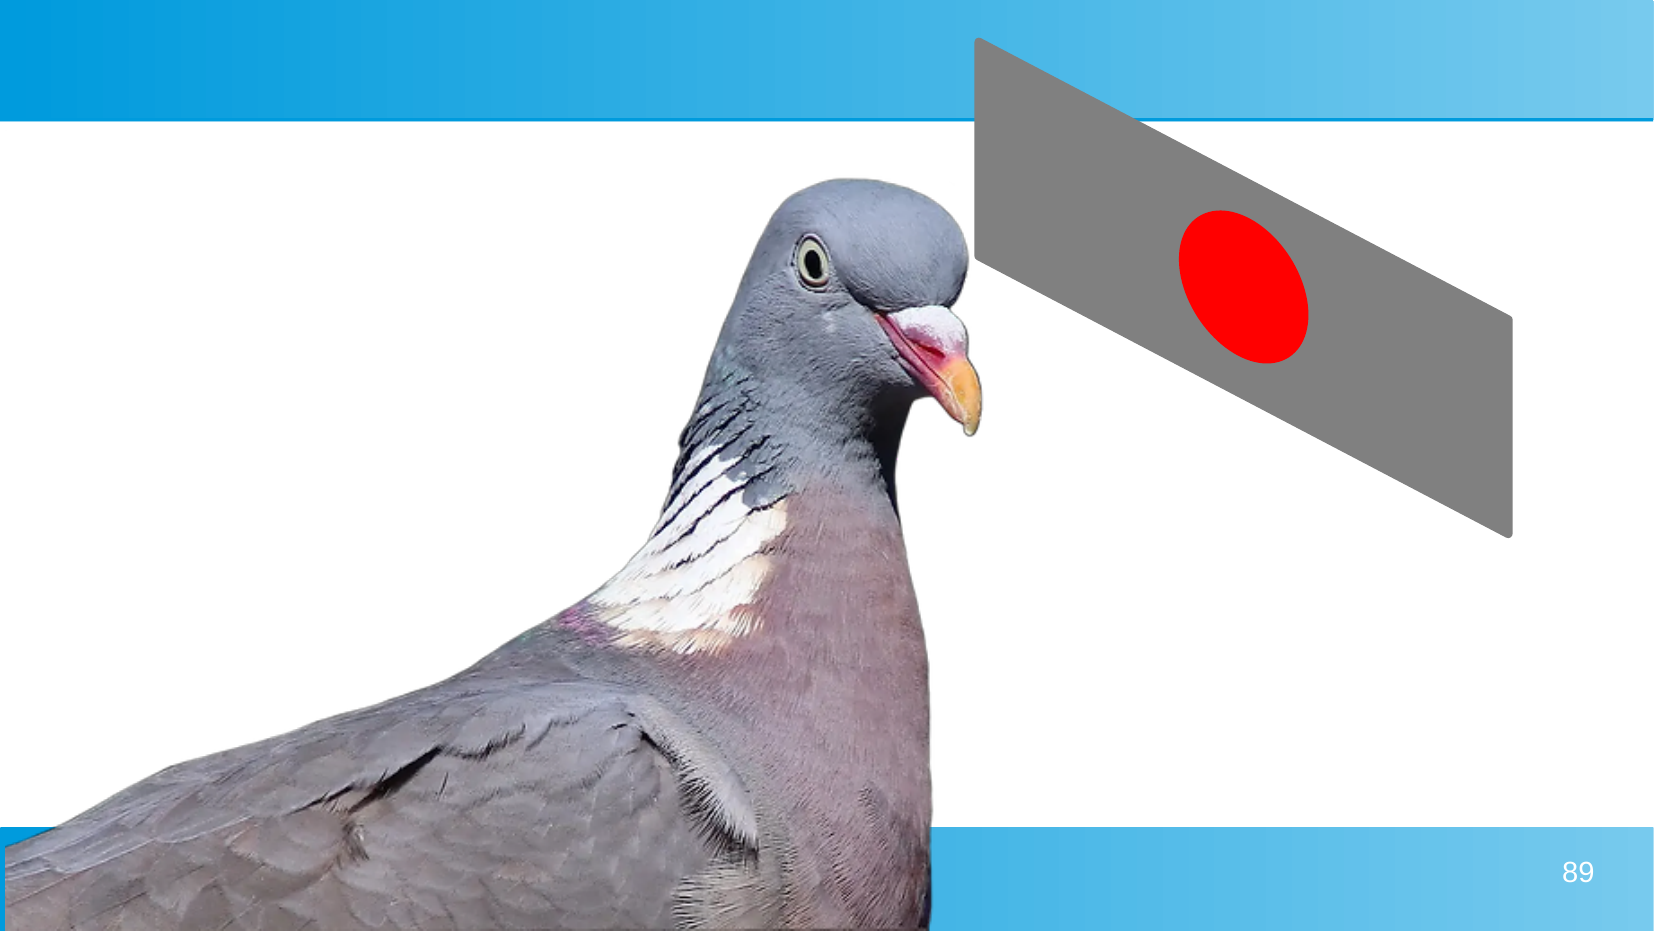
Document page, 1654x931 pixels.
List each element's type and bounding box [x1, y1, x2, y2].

text_box [978, 42, 1509, 534]
picture [5, 130, 1007, 931]
